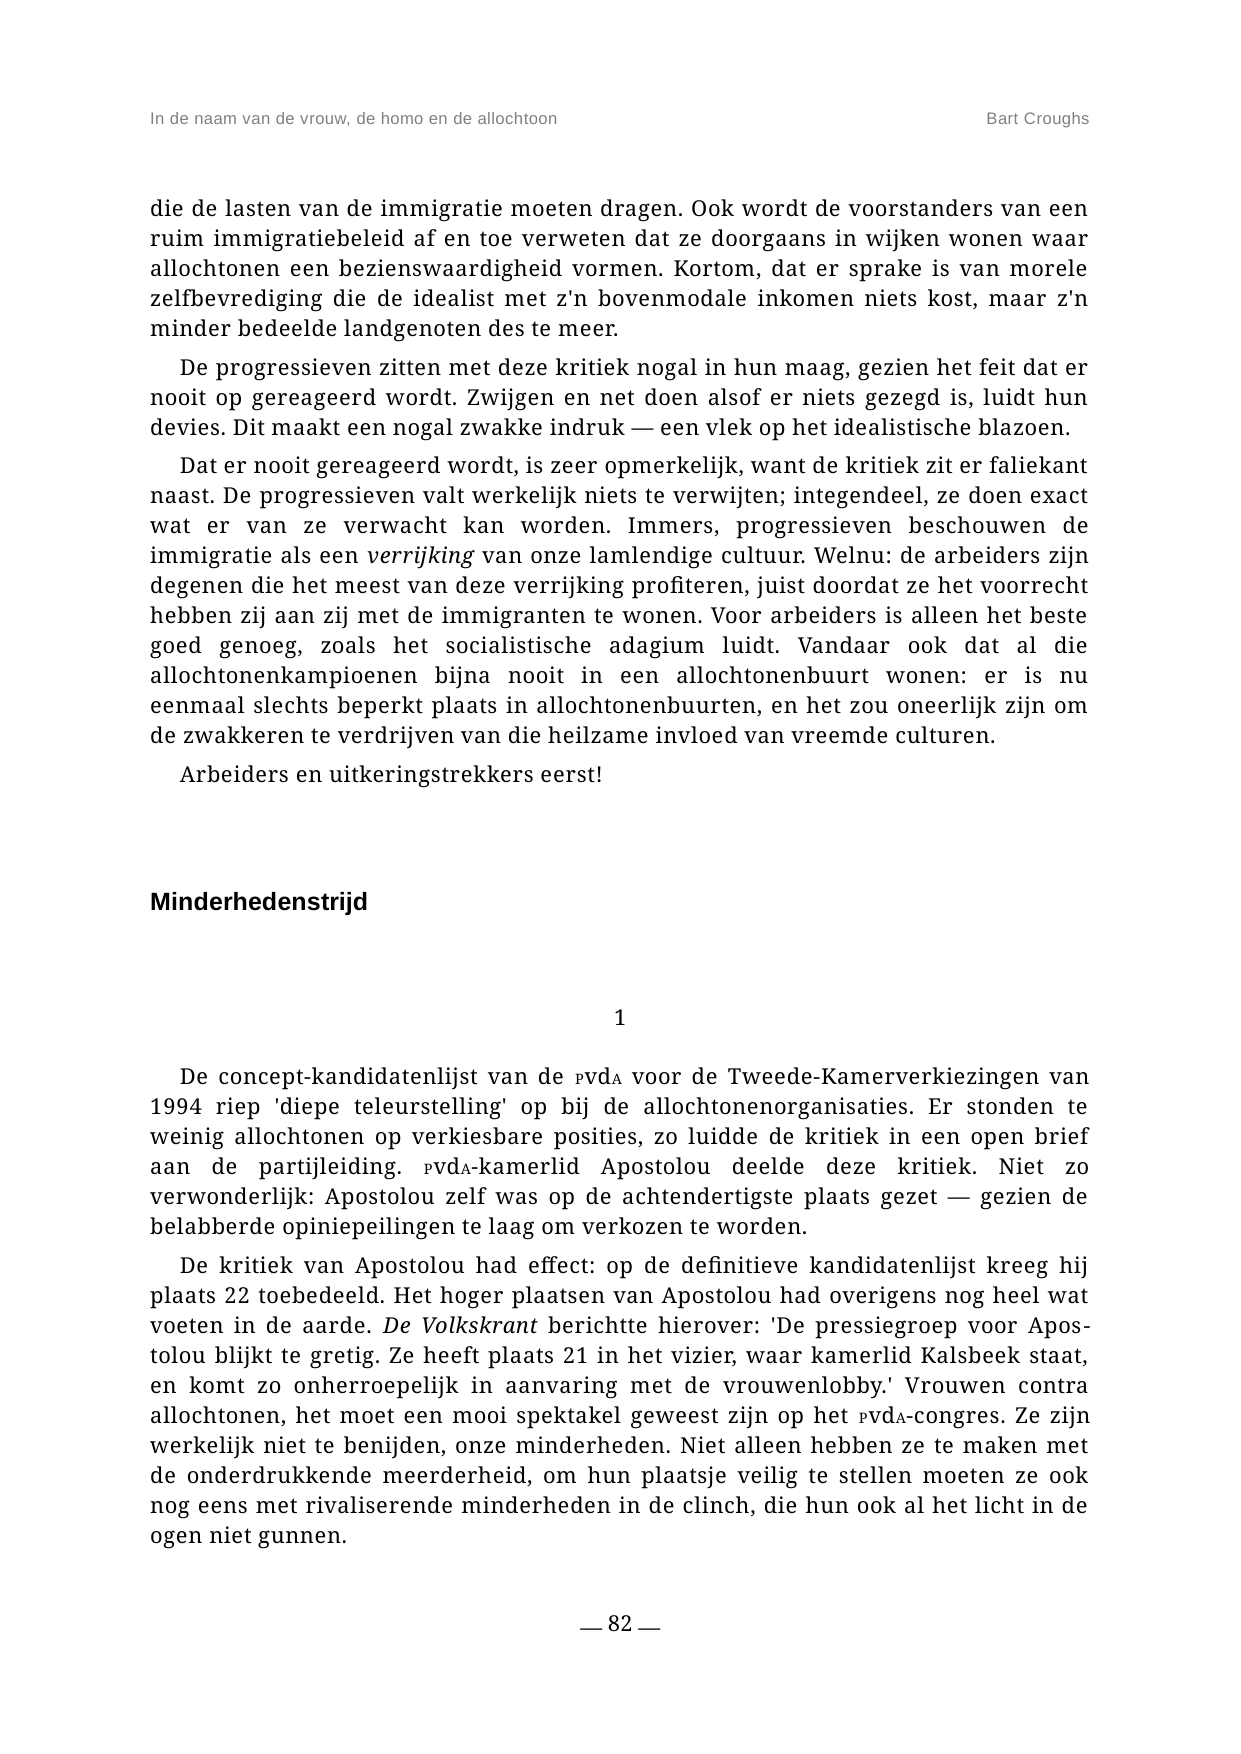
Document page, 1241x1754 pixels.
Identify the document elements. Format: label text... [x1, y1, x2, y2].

text die de lasten van de immigratie moeten dragen. Ook wordt de voorstanders van een ruim immigratiebeleid af en toe verweten dat ze doorgaans in wijken wonen waar allochtonen een bezienswaardigheid vormen. Kortom, dat er sprake is van morele zelfbevrediging die de idealist met z'n bovenmodale inkomen niets kost, maar z'n minder bedeelde landgenoten des te meer. [150, 193, 1090, 343]
subtitle Minderhedenstrijd [150, 887, 1090, 916]
text Arbeiders en uitkeringstrekkers eerst! [150, 759, 1090, 789]
text Dat er nooit gereageerd wordt, is zeer opmerkelijk, want de kritiek zit er faliekant naast. De progressieven valt werkelijk niets te verwijten; integendeel, ze doen exact wat er van ze verwacht kan worden. Immers, progressieven beschouwen de immigratie als een verrijking van onze lamlendige cultuur. Welnu: de arbeiders zijn degenen die het meest van deze verrijking profiteren, juist doordat ze het voorrecht hebben zij aan zij met de immigranten te wonen. Voor arbeiders is alleen het beste goed genoeg, zoals het socialistische adagium luidt. Vandaar ook dat al die allochtonenkampioenen bijna nooit in een allochtonenbuurt wonen: er is nu eenmaal slechts beperkt plaats in allochtonenbuurten, en het zou oneerlijk zijn om de zwakkeren te verdrijven van die heilzame invloed van vreemde culturen. [150, 450, 1090, 750]
subtitle 1 [150, 1001, 1090, 1031]
text De progressieven zitten met deze kritiek nogal in hun maag, gezien het feit dat er nooit op gereageerd wordt. Zwijgen en net doen alsof er niets gezegd is, luidt hun devies. Dit maakt een nogal zwakke indruk — een vlek op het idealistische blazoen. [150, 352, 1090, 442]
text De kritiek van Apostolou had effect: op de definitieve kandidatenlijst kreeg hij plaats 22 toebedeeld. Het hoger plaatsen van Apostolou had overigens nog heel wat voeten in de aarde. De Volkskrant berichtte hierover: 'De pressiegroep voor Apos­tolou blijkt te gretig. Ze heeft plaats 21 in het vizier, waar kamerlid Kalsbeek staat, en komt zo onherroepelijk in aanvaring met de vrouwenlobby.' Vrouwen contra allochtonen, het moet een mooi spektakel geweest zijn op het pvda-congres. Ze zijn werkelijk niet te benijden, onze minderheden. Niet alleen hebben ze te maken met de onderdrukkende meerderheid, om hun plaatsje veilig te stellen moeten ze ook nog eens met rivaliserende minderheden in de clinch, die hun ook al het licht in de ogen niet gunnen. [150, 1250, 1090, 1550]
text De concept-kandidatenlijst van de pvda voor de Tweede-Kamerverkiezingen van 1994 riep 'diepe teleurstelling' op bij de allochtonenorganisaties. Er stonden te weinig allochtonen op verkiesbare posities, zo luidde de kritiek in een open brief aan de partijleiding. pvda-kamerlid Apostolou deelde deze kritiek. Niet zo verwonderlijk: Apostolou zelf was op de achtendertigste plaats gezet — gezien de belabberde opiniepeilingen te laag om verkozen te worden. [150, 1061, 1090, 1241]
